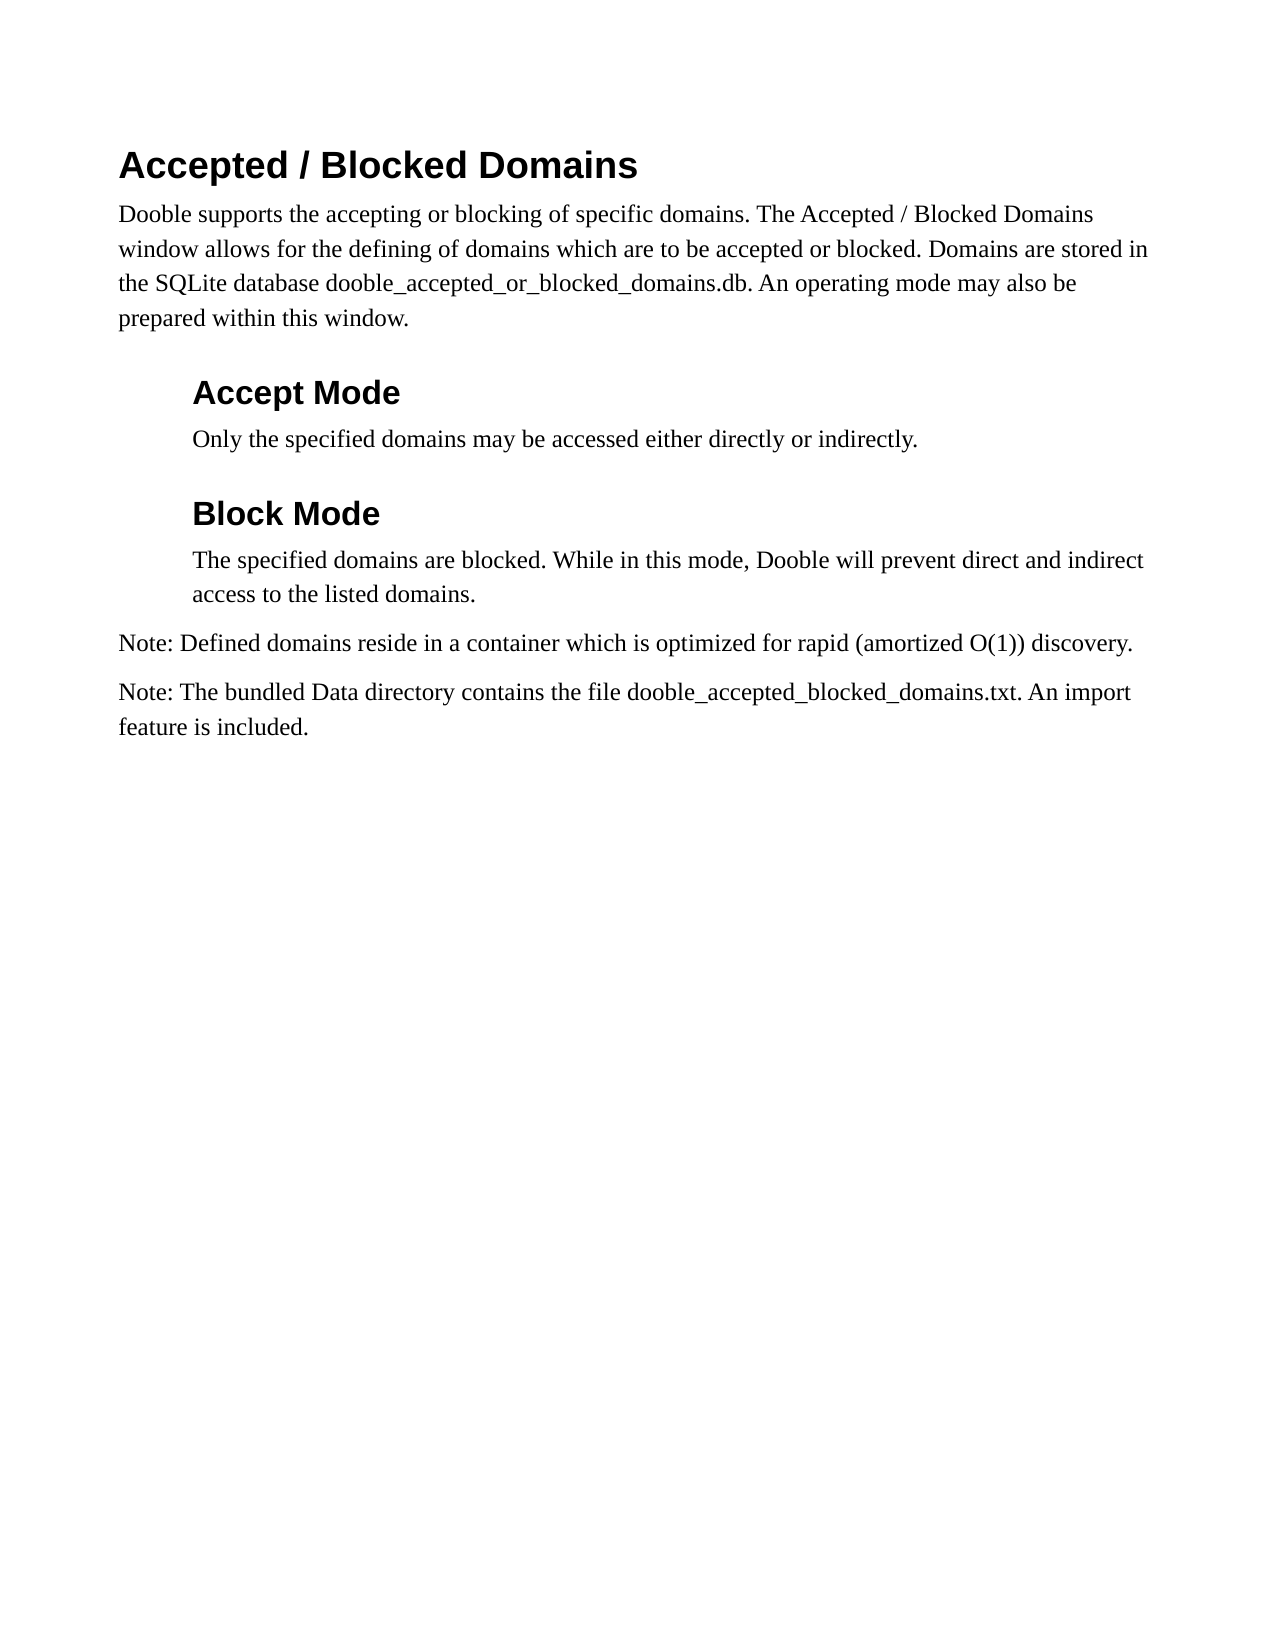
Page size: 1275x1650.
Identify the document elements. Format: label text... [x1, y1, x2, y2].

text The specified domains are blocked. While in this mode, Dooble will prevent direct and indirect access to the listed domains. [192, 545, 1157, 608]
subtitle Block Mode [192, 494, 1157, 532]
text Only the specified domains may be accessed either directly or indirectly. [192, 424, 1157, 452]
text Note: The bundled Data directory contains the file dooble_accepted_blocked_domains.txt. An import feature is included. [118, 677, 1157, 741]
text Dooble supports the accepting or blocking of specific domains. The Accepted / Blocked Domains window allows for the defining of domains which are to be accepted or blocked. Domains are stored in the SQLite database dooble_accepted_or_blocked_domains.db. An operating mode may also be prepared within this window. [118, 199, 1157, 331]
subtitle Accepted / Blocked Domains [118, 143, 1157, 187]
text Note: Defined domains reside in a container which is optimized for rapid (amortized O(1)) discovery. [118, 628, 1157, 657]
subtitle Accept Mode [192, 373, 1157, 411]
